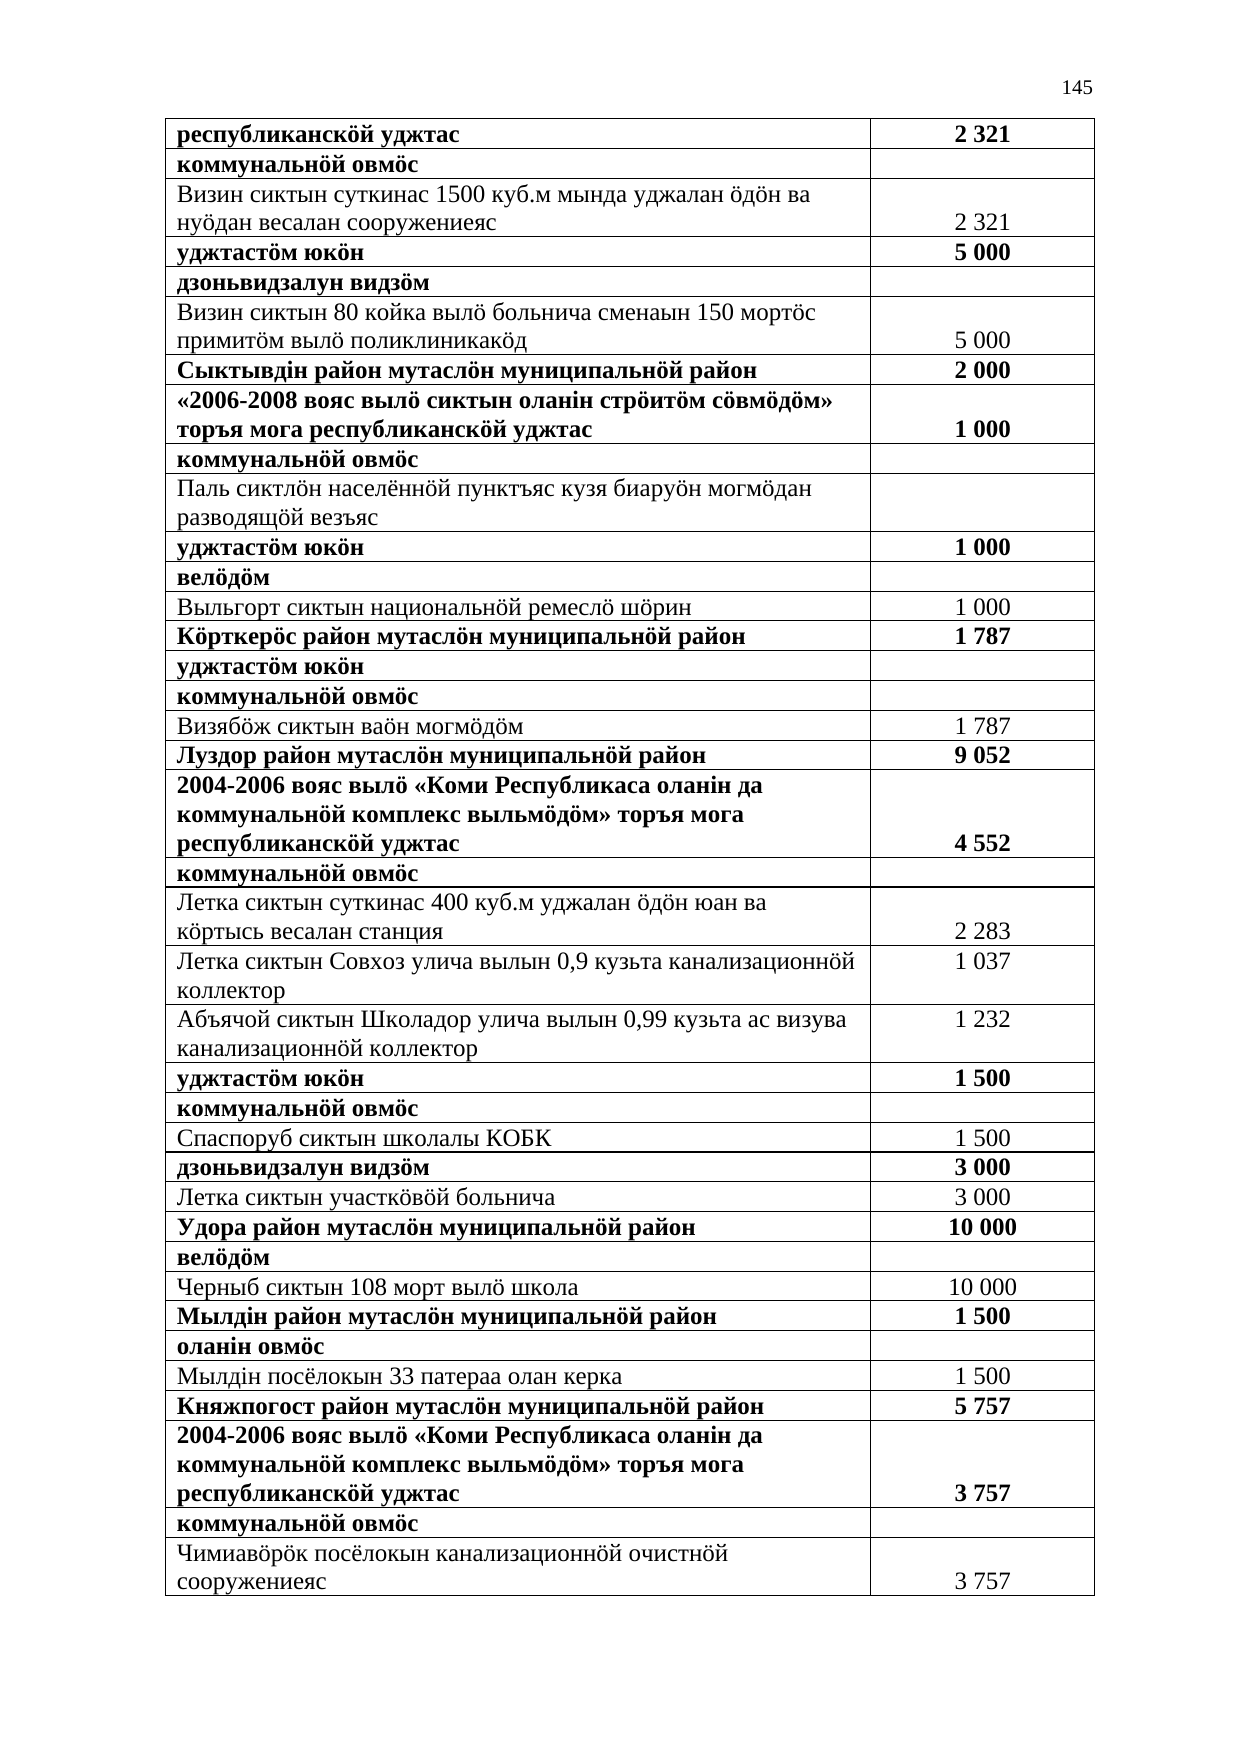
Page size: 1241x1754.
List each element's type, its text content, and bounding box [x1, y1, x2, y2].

table_cell 5 000 [871, 297, 1094, 354]
table_cell Спаспоруб сиктын школалы КОБК [166, 1123, 870, 1151]
table_cell [871, 1508, 1094, 1537]
table_cell Визябöж сиктын ваöн могмöдöм [166, 711, 870, 739]
table_cell [871, 562, 1094, 591]
table_cell 10 000 [871, 1212, 1094, 1241]
table_cell 1 500 [871, 1301, 1094, 1330]
table_cell [871, 149, 1094, 178]
table_cell [871, 651, 1094, 680]
table_cell оланiн овмöс [166, 1331, 870, 1360]
table_cell [871, 1093, 1094, 1122]
table_cell коммунальнöй овмöс [166, 1093, 870, 1122]
table_cell Визин сиктын суткинас 1500 куб.м мында уджалан öдöн ва нуöдан весалан сооружениеяс [166, 179, 870, 236]
table_cell 3 000 [871, 1153, 1094, 1181]
table_cell республиканскöй уджтас [166, 119, 870, 148]
table_cell Выльгорт сиктын национальнöй ремеслö шöрин [166, 592, 870, 620]
table_cell коммунальнöй овмöс [166, 149, 870, 178]
table_cell [871, 858, 1094, 886]
table_cell [871, 1242, 1094, 1271]
table_cell 3 757 [871, 1538, 1094, 1595]
table_cell 1 787 [871, 621, 1094, 650]
table_cell уджтастöм юкöн [166, 651, 870, 680]
table_cell 2004-2006 вояс вылö «Коми Республикаса оланiн да коммунальнöй комплекс выльмöдöм» торъя мога республиканскöй уджтас [166, 770, 870, 857]
table_cell 1 787 [871, 711, 1094, 739]
table_cell Абъячой сиктын Школадор улича вылын 0,99 кузьта ас визува канализационнöй коллектор [166, 1005, 870, 1062]
table_cell дзоньвидзалун видзöм [166, 267, 870, 296]
table_cell [871, 1331, 1094, 1360]
table_cell 1 500 [871, 1063, 1094, 1092]
table_cell 10 000 [871, 1272, 1094, 1300]
table_cell Летка сиктын Совхоз улича вылын 0,9 кузьта канализационнöй коллектор [166, 946, 870, 1003]
table_cell 2 000 [871, 355, 1094, 384]
table_cell 2 321 [871, 119, 1094, 148]
table_cell Луздор район мутаслöн муниципальнöй район [166, 741, 870, 769]
table_cell 1 000 [871, 385, 1094, 443]
table_cell 2 283 [871, 888, 1094, 945]
table_cell 1 000 [871, 592, 1094, 620]
table_cell Черныб сиктын 108 морт вылö школа [166, 1272, 870, 1300]
table_cell [871, 474, 1094, 531]
table_cell Паль сиктлöн населённöй пунктъяс кузя биаруöн могмöдан разводящöй везъяс [166, 474, 870, 531]
table_cell дзоньвидзалун видзöм [166, 1153, 870, 1181]
table_cell коммунальнöй овмöс [166, 444, 870, 472]
table_cell Чимиавöрöк посёлокын канализационнöй очистнöй сооружениеяс [166, 1538, 870, 1595]
table_cell 1 232 [871, 1005, 1094, 1062]
table_cell Летка сиктын суткинас 400 куб.м уджалан öдöн юан ва кöртысь весалан станция [166, 888, 870, 945]
table_cell [871, 267, 1094, 296]
table_cell уджтастöм юкöн [166, 1063, 870, 1092]
table_cell Мылдiн район мутаслöн муниципальнöй район [166, 1301, 870, 1330]
table_cell 2004-2006 вояс вылö «Коми Республикаса оланiн да коммунальнöй комплекс выльмöдöм» торъя мога республиканскöй уджтас [166, 1421, 870, 1507]
table_cell коммунальнöй овмöс [166, 681, 870, 710]
table_cell 4 552 [871, 770, 1094, 857]
table_cell Сыктывдiн район мутаслöн муниципальнöй район [166, 355, 870, 384]
table_cell 1 500 [871, 1123, 1094, 1151]
table_cell 3 757 [871, 1421, 1094, 1507]
table_cell [871, 444, 1094, 472]
table_cell 5 757 [871, 1391, 1094, 1419]
table_cell 2 321 [871, 179, 1094, 236]
table_cell уджтастöм юкöн [166, 532, 870, 561]
table_cell 9 052 [871, 741, 1094, 769]
table_cell 3 000 [871, 1182, 1094, 1211]
table_cell Летка сиктын участкöвöй больнича [166, 1182, 870, 1211]
table_cell Удора район мутаслöн муниципальнöй район [166, 1212, 870, 1241]
table_cell 1 500 [871, 1361, 1094, 1390]
table_cell Мылдiн посёлокын 33 патераа олан керка [166, 1361, 870, 1390]
table_cell велöдöм [166, 1242, 870, 1271]
table_cell 1 000 [871, 532, 1094, 561]
table_cell [871, 681, 1094, 710]
table_cell коммунальнöй овмöс [166, 1508, 870, 1537]
table_cell Кöрткерöс район мутаслöн муниципальнöй район [166, 621, 870, 650]
table_cell велöдöм [166, 562, 870, 591]
table_cell Визин сиктын 80 койка вылö больнича сменаын 150 мортöс примитöм вылö поликлиникакöд [166, 297, 870, 354]
table_cell коммунальнöй овмöс [166, 858, 870, 886]
table_cell 5 000 [871, 237, 1094, 266]
table_cell «2006-2008 вояс вылö сиктын оланiн стрöитöм сöвмöдöм» торъя мога республиканскöй уджтас [166, 385, 870, 443]
table_cell уджтастöм юкöн [166, 237, 870, 266]
table_cell 1 037 [871, 946, 1094, 1003]
table_cell Княжпогост район мутаслöн муниципальнöй район [166, 1391, 870, 1419]
